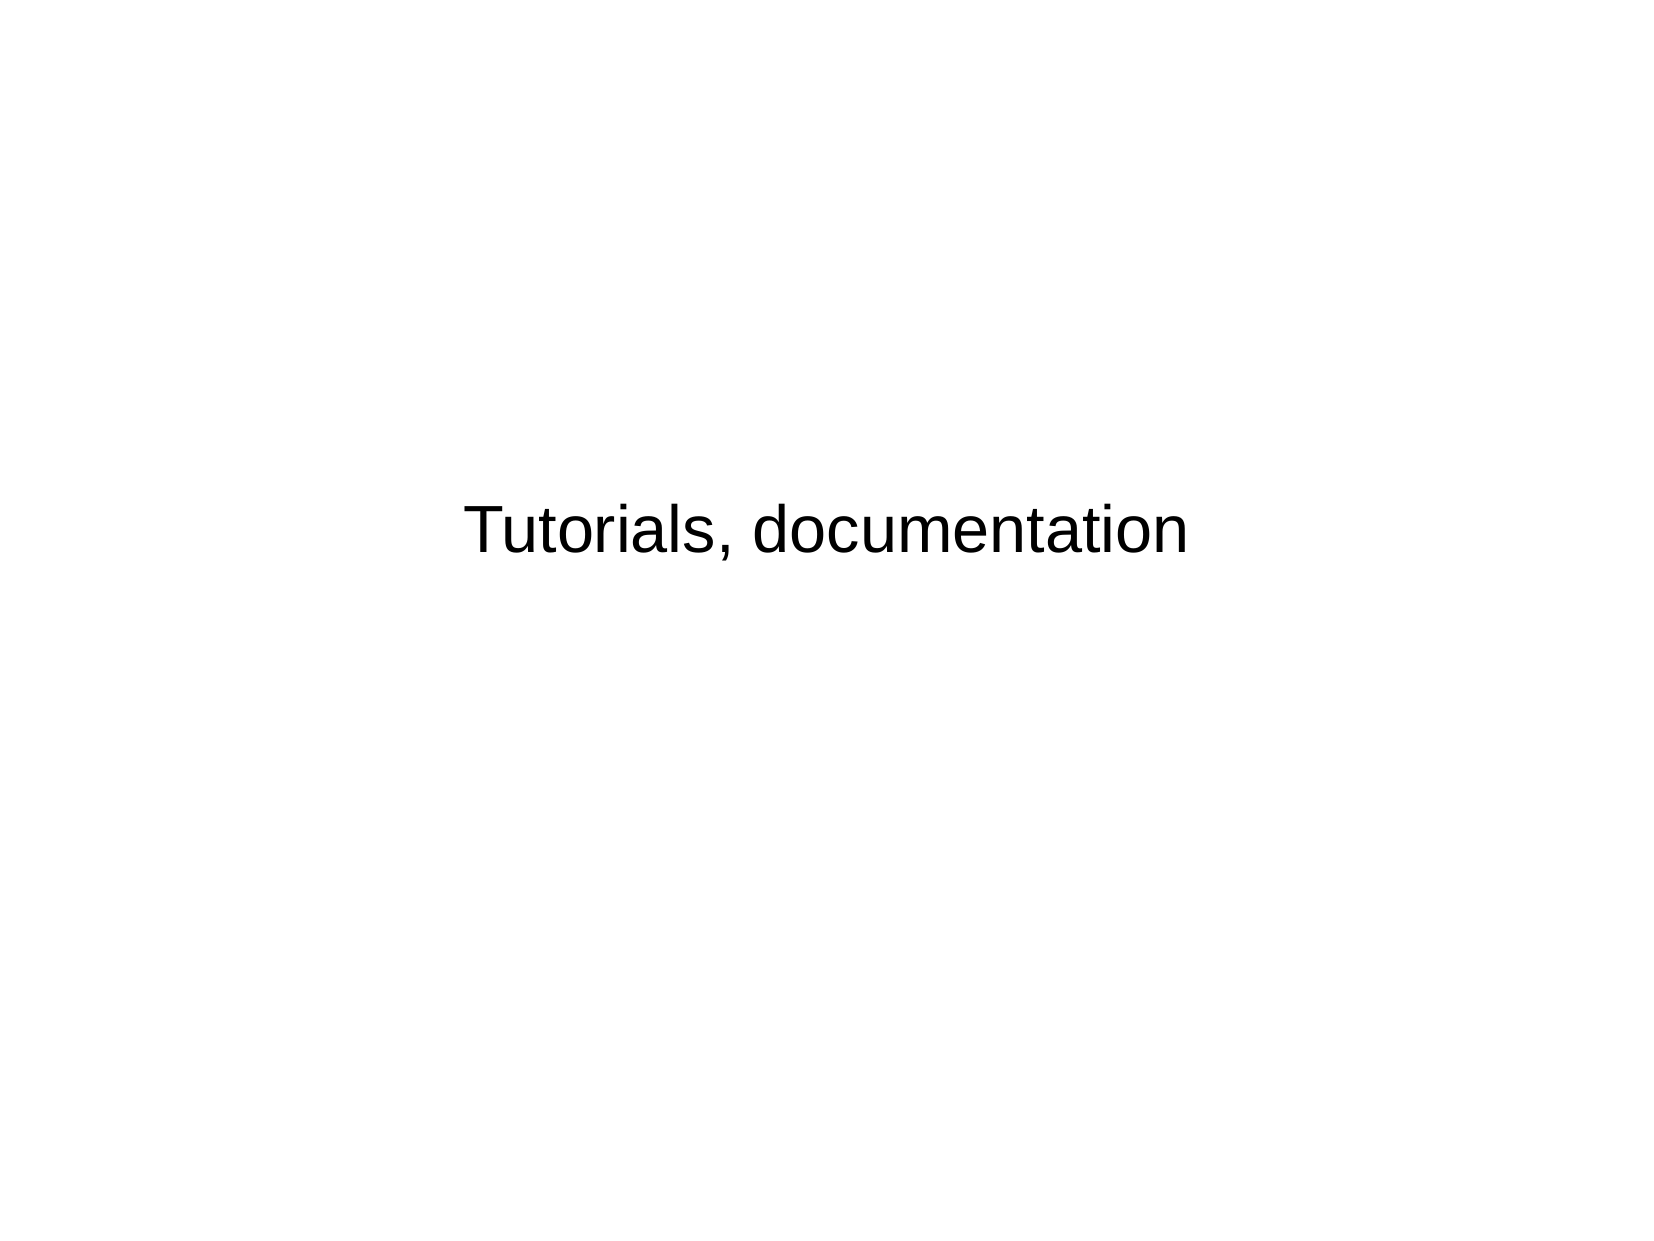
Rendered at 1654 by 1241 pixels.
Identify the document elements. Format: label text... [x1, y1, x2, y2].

subtitle Tutorials, documentation [82, 49, 1571, 1010]
